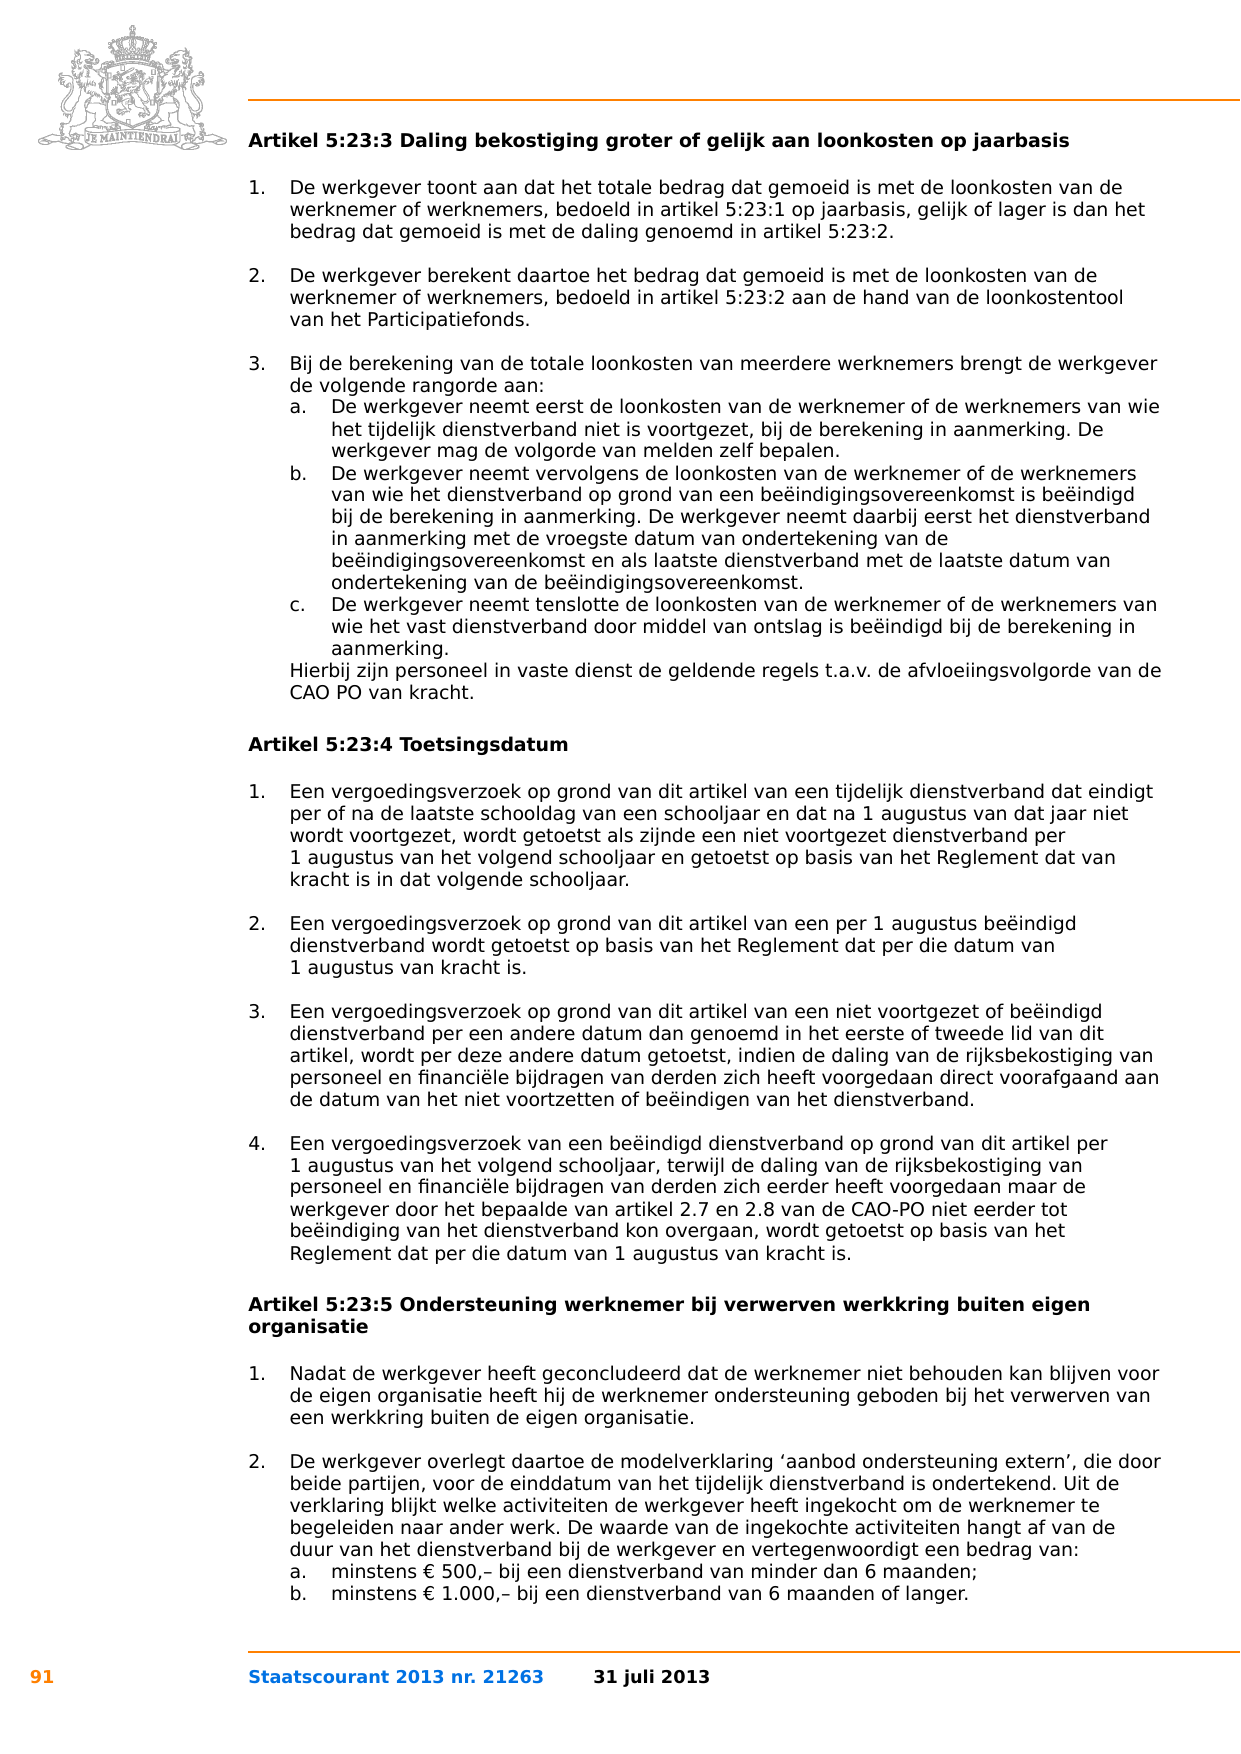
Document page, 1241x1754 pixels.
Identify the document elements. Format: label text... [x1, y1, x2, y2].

subtitle Artikel 5:23:4 Toetsingsdatum [248, 734, 1163, 756]
text Hierbij zijn personeel in vaste dienst de geldende regels t.a.v. de afvloeiingsvolgorde van de CAO PO van kracht. [289, 660, 1163, 704]
text 2. Een vergoedingsverzoek op grond van dit artikel van een per 1 augustus beëindigd dienstverband wordt getoetst op basis van het Reglement dat per die datum van 1 augustus van kracht is. [248, 913, 1163, 979]
text 1. Nadat de werkgever heeft geconcludeerd dat de werknemer niet behouden kan blijven voor de eigen organisatie heeft hij de werknemer ondersteuning geboden bij het verwerven van een werkkring buiten de eigen organisatie. [248, 1363, 1163, 1429]
subtitle Artikel 5:23:3 Daling bekostiging groter of gelijk aan loonkosten op jaarbasis [248, 130, 1163, 152]
text 1. Een vergoedingsverzoek op grond van dit artikel van een tijdelijk dienstverband dat eindigt per of na de laatste schooldag van een schooljaar en dat na 1 augustus van dat jaar niet wordt voortgezet, wordt getoetst als zijnde een niet voortgezet dienstverband per 1 augustus van het volgend schooljaar en getoetst op basis van het Reglement dat van kracht is in dat volgende schooljaar. [248, 781, 1163, 891]
text 2. De werkgever berekent daartoe het bedrag dat gemoeid is met de loonkosten van de werknemer of werknemers, bedoeld in artikel 5:23:2 aan de hand van de loonkostentool van het Participatiefonds. [248, 265, 1163, 331]
text b. De werkgever neemt vervolgens de loonkosten van de werknemer of de werknemers van wie het dienstverband op grond van een beëindigingsovereenkomst is beëindigd bij de berekening in aanmerking. De werkgever neemt daarbij eerst het dienstverband in aanmerking met de vroegste datum van ondertekening van de beëindigingsovereenkomst en als laatste dienstverband met de laatste datum van ondertekening van de beëindigingsovereenkomst. [289, 462, 1163, 594]
text a. minstens € 500,– bij een dienstverband van minder dan 6 maanden; [289, 1561, 1163, 1583]
text 3. Bij de berekening van de totale loonkosten van meerdere werknemers brengt de werkgever de volgende rangorde aan: [248, 352, 1163, 396]
text a. De werkgever neemt eerst de loonkosten van de werknemer of de werknemers van wie het tijdelijk dienstverband niet is voortgezet, bij de berekening in aanmerking. De werkgever mag de volgorde van melden zelf bepalen. [289, 396, 1163, 462]
text 3. Een vergoedingsverzoek op grond van dit artikel van een niet voortgezet of beëindigd dienstverband per een andere datum dan genoemd in het eerste of tweede lid van dit artikel, wordt per deze andere datum getoetst, indien de daling van de rijksbekostiging van personeel en financiële bijdragen van derden zich heeft voorgedaan direct voorafgaand aan de datum van het niet voortzetten of beëindigen van het dienstverband. [248, 1001, 1163, 1111]
picture [38, 25, 227, 150]
subtitle Artikel 5:23:5 Ondersteuning werknemer bij verwerven werkkring buiten eigen organisatie [248, 1294, 1163, 1338]
text b. minstens € 1.000,– bij een dienstverband van 6 maanden of langer. [289, 1583, 1163, 1605]
text c. De werkgever neemt tenslotte de loonkosten van de werknemer of de werknemers van wie het vast dienstverband door middel van ontslag is beëindigd bij de berekening in aanmerking. [289, 594, 1163, 660]
text 1. De werkgever toont aan dat het totale bedrag dat gemoeid is met de loonkosten van de werknemer of werknemers, bedoeld in artikel 5:23:1 op jaarbasis, gelijk of lager is dan het bedrag dat gemoeid is met de daling genoemd in artikel 5:23:2. [248, 177, 1163, 243]
text 4. Een vergoedingsverzoek van een beëindigd dienstverband op grond van dit artikel per 1 augustus van het volgend schooljaar, terwijl de daling van de rijksbekostiging van personeel en financiële bijdragen van derden zich eerder heeft voorgedaan maar de werkgever door het bepaalde van artikel 2.7 en 2.8 van de CAO-PO niet eerder tot beëindiging van het dienstverband kon overgaan, wordt getoetst op basis van het Reglement dat per die datum van 1 augustus van kracht is. [248, 1132, 1163, 1264]
text 2. De werkgever overlegt daartoe de modelverklaring ‘aanbod ondersteuning extern’, die door beide partijen, voor de einddatum van het tijdelijk dienstverband is ondertekend. Uit de verklaring blijkt welke activiteiten de werkgever heeft ingekocht om de werknemer te begeleiden naar ander werk. De waarde van de ingekochte activiteiten hangt af van de duur van het dienstverband bij de werkgever en vertegenwoordigt een bedrag van: [248, 1451, 1163, 1561]
